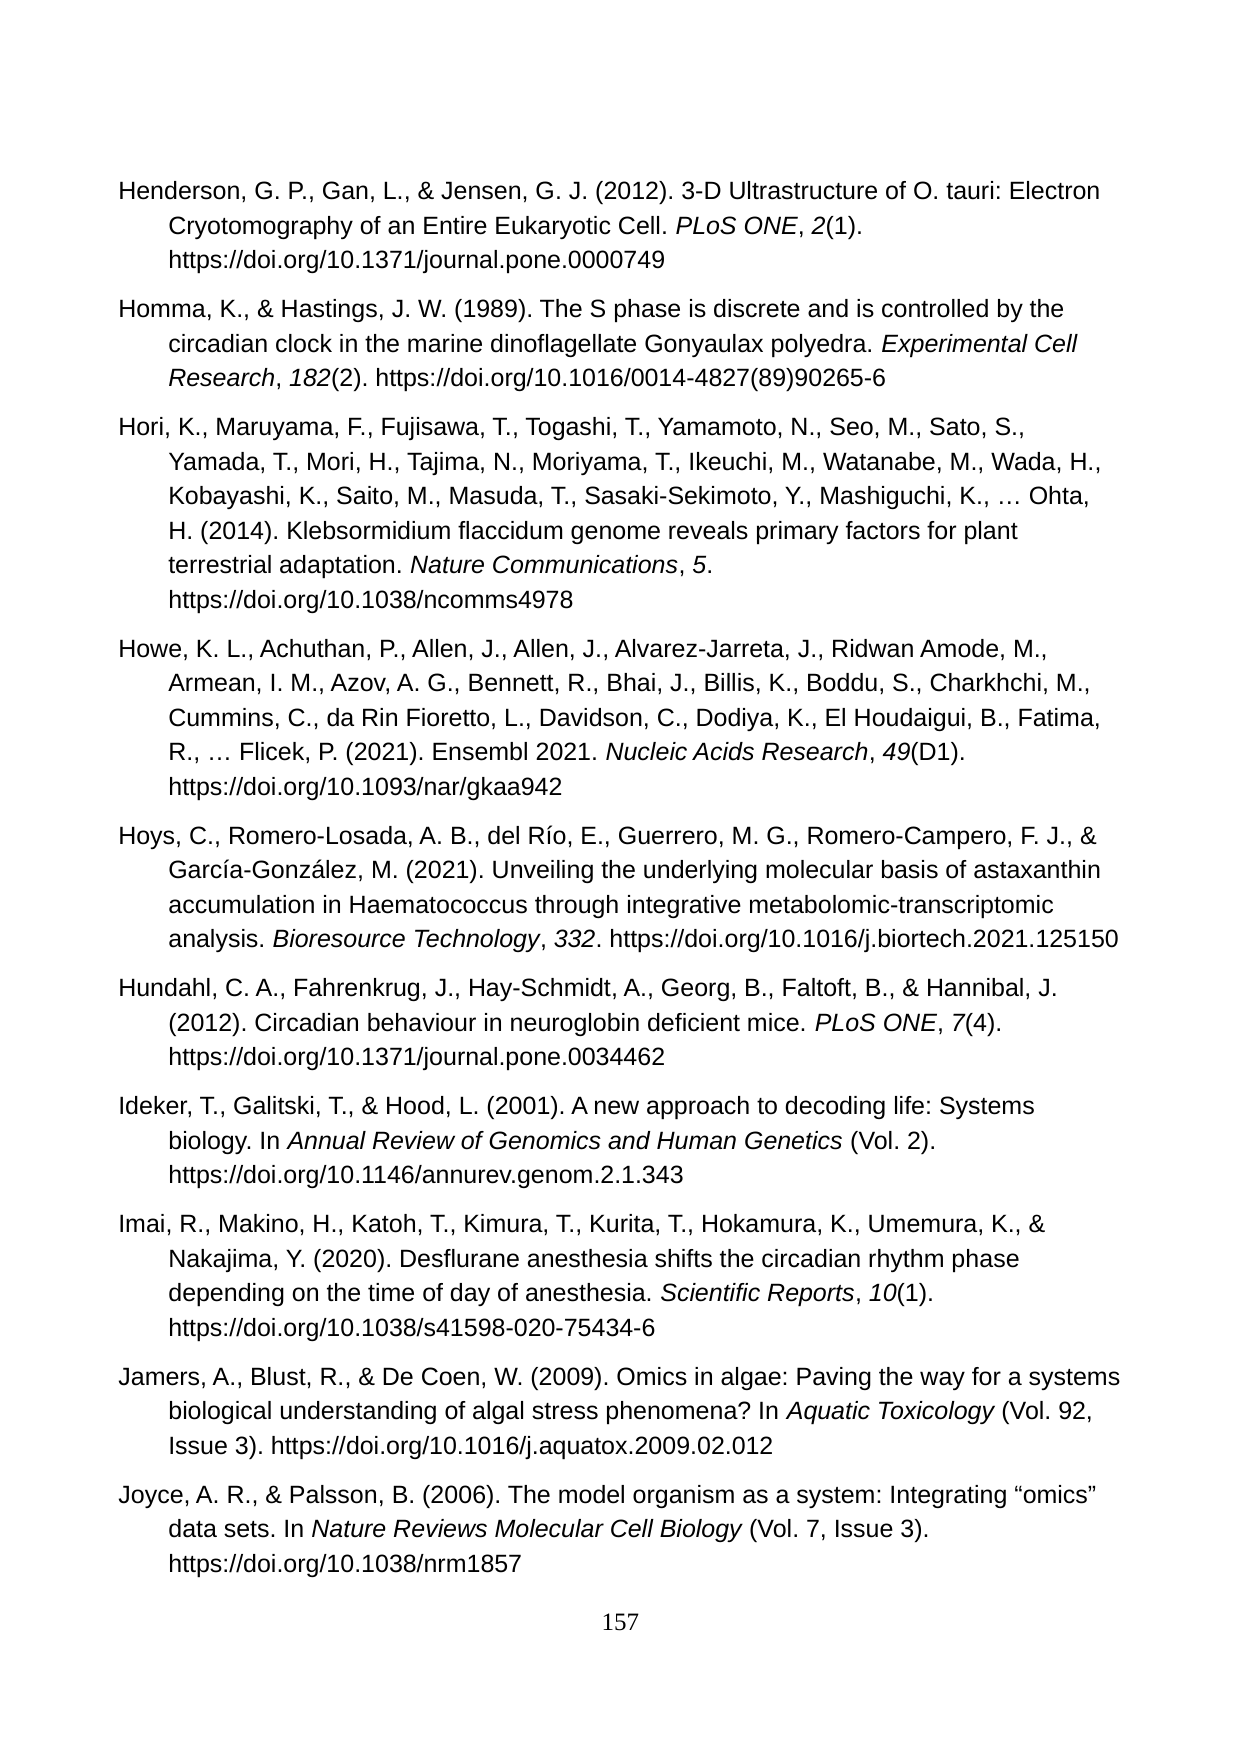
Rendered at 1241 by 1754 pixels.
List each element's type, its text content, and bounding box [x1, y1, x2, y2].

text Joyce, A. R., & Palsson, B. (2006). The model organism as a system: Integrating “omics” data sets. In Nature Reviews Molecular Cell Biology (Vol. 7, Issue 3). https://doi.org/10.1038/nrm1857 [118, 1480, 1122, 1578]
text Henderson, G. P., Gan, L., & Jensen, G. J. (2012). 3-D Ultrastructure of O. tauri: Electron Cryotomography of an Entire Eukaryotic Cell. PLoS ONE, 2(1). https://doi.org/10.1371/journal.pone.0000749 [118, 176, 1122, 274]
text Homma, K., & Hastings, J. W. (1989). The S phase is discrete and is controlled by the circadian clock in the marine dinoflagellate Gonyaulax polyedra. Experimental Cell Research, 182(2). https://doi.org/10.1016/0014-4827(89)90265-6 [118, 294, 1122, 392]
text Howe, K. L., Achuthan, P., Allen, J., Allen, J., Alvarez-Jarreta, J., Ridwan Amode, M., Armean, I. M., Azov, A. G., Bennett, R., Bhai, J., Billis, K., Boddu, S., Charkhchi, M., Cummins, C., da Rin Fioretto, L., Davidson, C., Dodiya, K., El Houdaigui, B., Fatima, R., … Flicek, P. (2021). Ensembl 2021. Nucleic Acids Research, 49(D1). https://doi.org/10.1093/nar/gkaa942 [118, 634, 1122, 801]
text Ideker, T., Galitski, T., & Hood, L. (2001). A new approach to decoding life: Systems biology. In Annual Review of Genomics and Human Genetics (Vol. 2). https://doi.org/10.1146/annurev.genom.2.1.343 [118, 1091, 1122, 1189]
text Hundahl, C. A., Fahrenkrug, J., Hay-Schmidt, A., Georg, B., Faltoft, B., & Hannibal, J. (2012). Circadian behaviour in neuroglobin deficient mice. PLoS ONE, 7(4). https://doi.org/10.1371/journal.pone.0034462 [118, 973, 1122, 1071]
text Jamers, A., Blust, R., & De Coen, W. (2009). Omics in algae: Paving the way for a systems biological understanding of algal stress phenomena? In Aquatic Toxicology (Vol. 92, Issue 3). https://doi.org/10.1016/j.aquatox.2009.02.012 [118, 1362, 1122, 1459]
text Hoys, C., Romero-Losada, A. B., del Río, E., Guerrero, M. G., Romero-Campero, F. J., & García-González, M. (2021). Unveiling the underlying molecular basis of astaxanthin accumulation in Haematococcus through integrative metabolomic-transcriptomic analysis. Bioresource Technology, 332. https://doi.org/10.1016/j.biortech.2021.125150 [118, 821, 1122, 953]
text Imai, R., Makino, H., Katoh, T., Kimura, T., Kurita, T., Hokamura, K., Umemura, K., & Nakajima, Y. (2020). Desflurane anesthesia shifts the circadian rhythm phase depending on the time of day of anesthesia. Scientific Reports, 10(1). https://doi.org/10.1038/s41598-020-75434-6 [118, 1209, 1122, 1342]
text Hori, K., Maruyama, F., Fujisawa, T., Togashi, T., Yamamoto, N., Seo, M., Sato, S., Yamada, T., Mori, H., Tajima, N., Moriyama, T., Ikeuchi, M., Watanabe, M., Wada, H., Kobayashi, K., Saito, M., Masuda, T., Sasaki-Sekimoto, Y., Mashiguchi, K., … Ohta, H. (2014). Klebsormidium flaccidum genome reveals primary factors for plant terrestrial adaptation. Nature Communications, 5. https://doi.org/10.1038/ncomms4978 [118, 412, 1122, 613]
